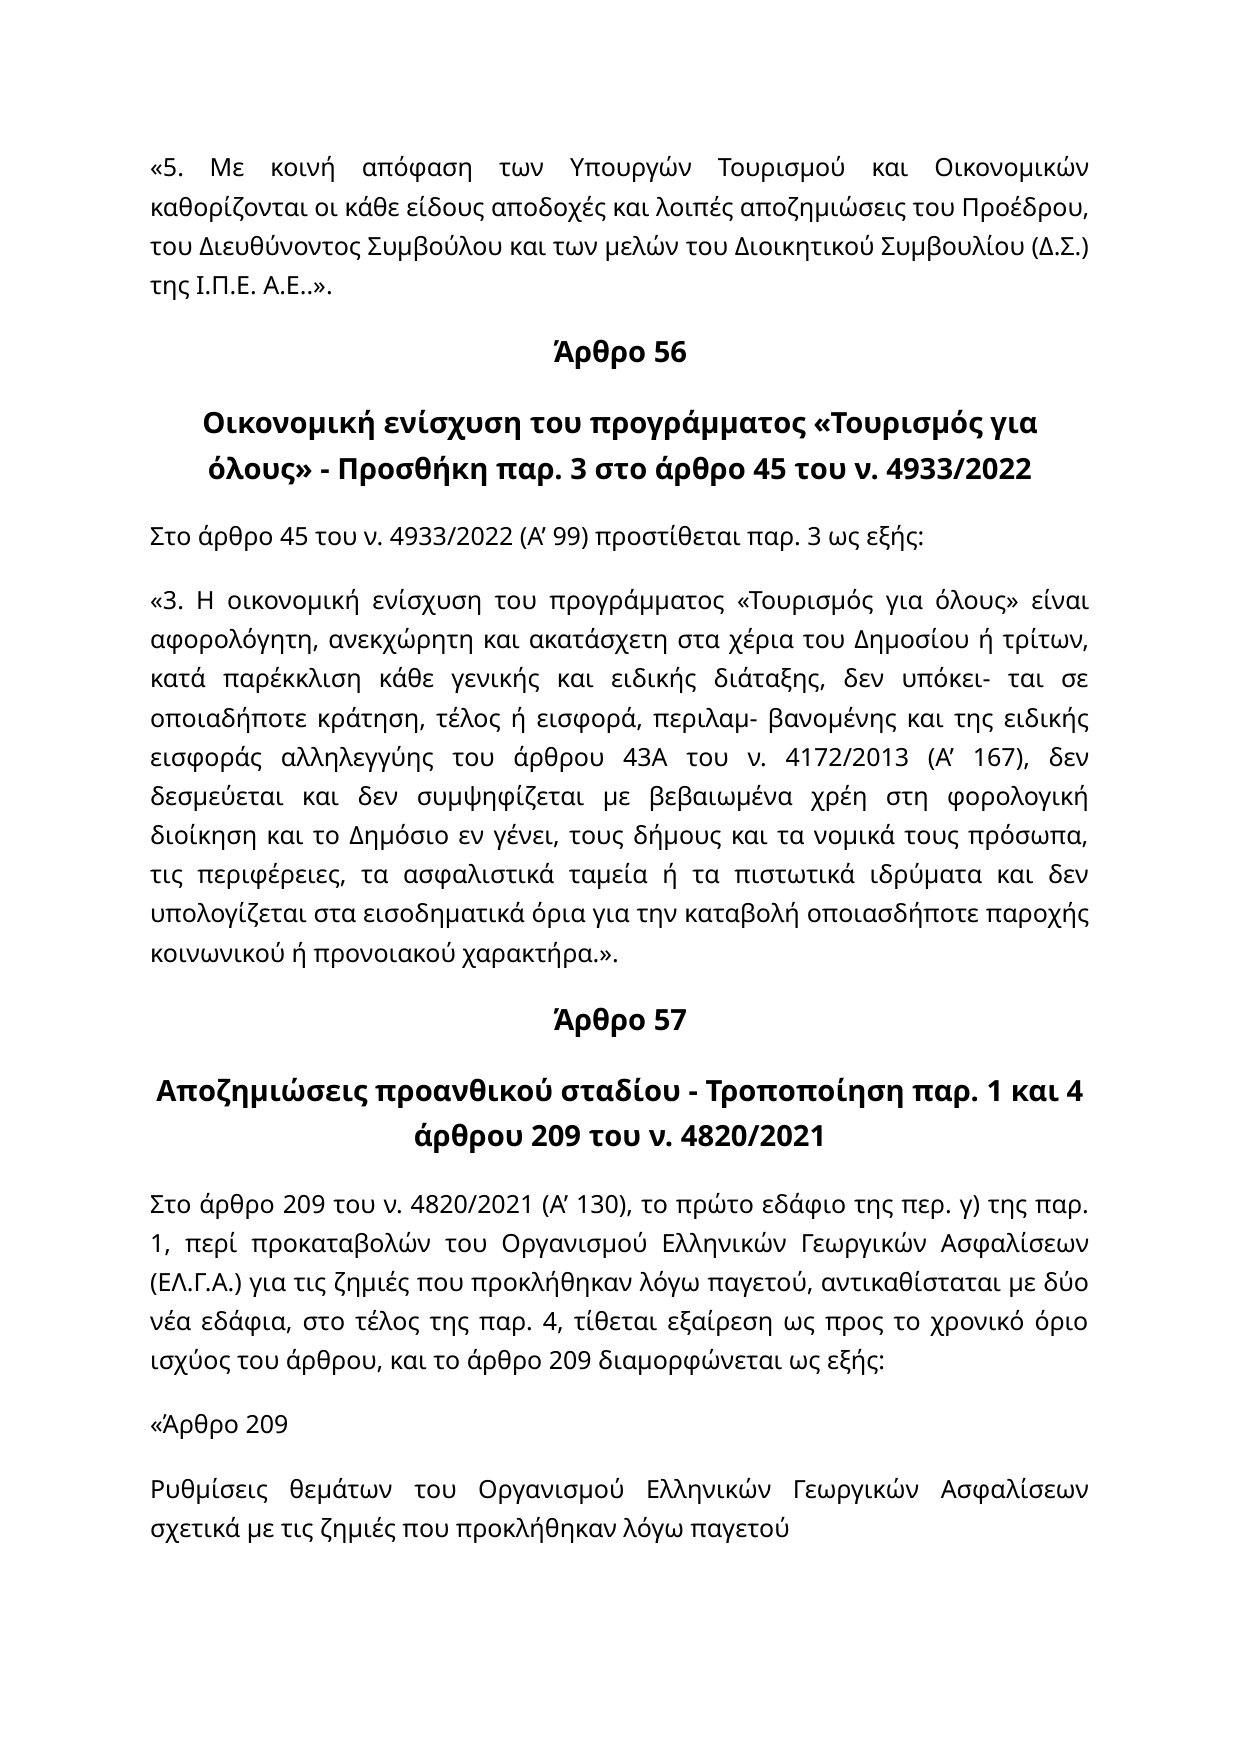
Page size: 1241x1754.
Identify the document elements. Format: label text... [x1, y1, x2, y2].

text «Άρθρο 209 [150, 1407, 1090, 1441]
subtitle Άρθρο 57 [150, 999, 1090, 1039]
subtitle Αποζημιώσεις προανθικού σταδίου - Τροποποίηση παρ. 1 και 4 άρθρου 209 του ν. 4820/2021 [150, 1070, 1090, 1155]
subtitle Οικονομική ενίσχυση του προγράμματος «Τουρισμός για όλους» - Προσθήκη παρ. 3 στο άρθρο 45 του ν. 4933/2022 [150, 402, 1090, 488]
text Στο άρθρο 45 του ν. 4933/2022 (Α’ 99) προστίθεται παρ. 3 ως εξής: [150, 518, 1090, 553]
text Ρυθμίσεις θεμάτων του Οργανισμού Ελληνικών Γεωργικών Ασφαλίσεων σχετικά με τις ζημιές που προκλήθηκαν λόγω παγετού [150, 1471, 1090, 1544]
subtitle Άρθρο 56 [150, 332, 1090, 371]
text «3. Η οικονομική ενίσχυση του προγράμματος «Τουρισμός για όλους» είναι αφορολόγητη, ανεκχώρητη και ακατάσχετη στα χέρια του Δημοσίου ή τρίτων, κατά παρέκκλιση κάθε γενικής και ειδικής διάταξης, δεν υπόκει- ται σε οποιαδήποτε κράτηση, τέλος ή εισφορά, περιλαμ- βανομένης και της ειδικής εισφοράς αλληλεγγύης του άρθρου 43Α του ν. 4172/2013 (Α’ 167), δεν δεσμεύεται και δεν συμψηφίζεται με βεβαιωμένα χρέη στη φορολογική διοίκηση και το Δημόσιο εν γένει, τους δήμους και τα νομικά τους πρόσωπα, τις περιφέρειες, τα ασφαλιστικά ταμεία ή τα πιστωτικά ιδρύματα και δεν υπολογίζεται στα εισοδηματικά όρια για την καταβολή οποιασδήποτε παροχής κοινωνικού ή προνοιακού χαρακτήρα.». [150, 583, 1090, 969]
text Στο άρθρο 209 του ν. 4820/2021 (Α’ 130), το πρώτο εδάφιο της περ. γ) της παρ. 1, περί προκαταβολών του Οργανισμού Ελληνικών Γεωργικών Ασφαλίσεων (ΕΛ.Γ.Α.) για τις ζημιές που προκλήθηκαν λόγω παγετού, αντικαθίσταται με δύο νέα εδάφια, στο τέλος της παρ. 4, τίθεται εξαίρεση ως προς το χρονικό όριο ισχύος του άρθρου, και το άρθρο 209 διαμορφώνεται ως εξής: [150, 1186, 1090, 1377]
text «5. Με κοινή απόφαση των Υπουργών Τουρισμού και Οικονομικών καθορίζονται οι κάθε είδους αποδοχές και λοιπές αποζημιώσεις του Προέδρου, του Διευθύνοντος Συμβούλου και των μελών του Διοικητικού Συμβουλίου (Δ.Σ.) της Ι.Π.Ε. Α.Ε..». [150, 150, 1090, 302]
